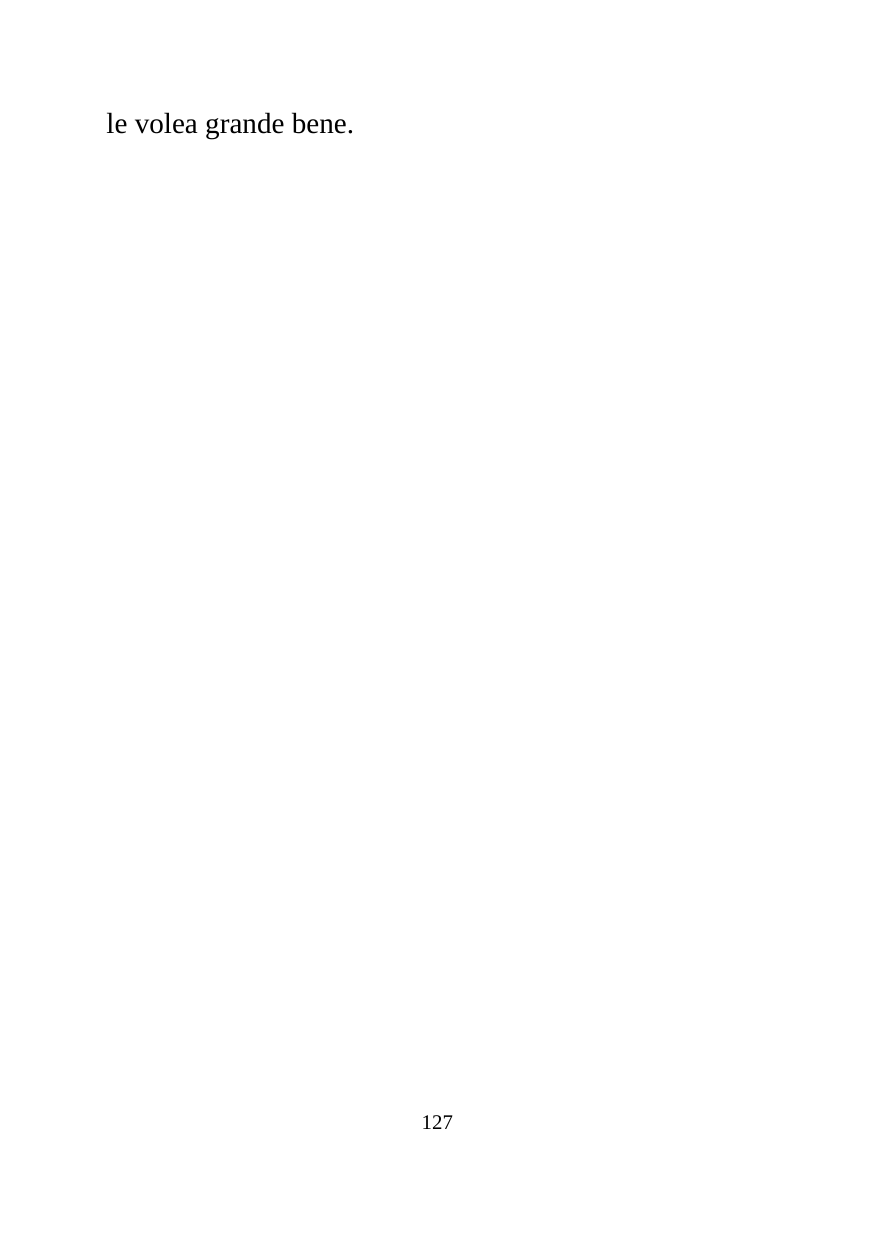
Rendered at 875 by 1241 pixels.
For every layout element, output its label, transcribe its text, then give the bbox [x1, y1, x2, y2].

text le volea grande bene. [106, 106, 768, 140]
